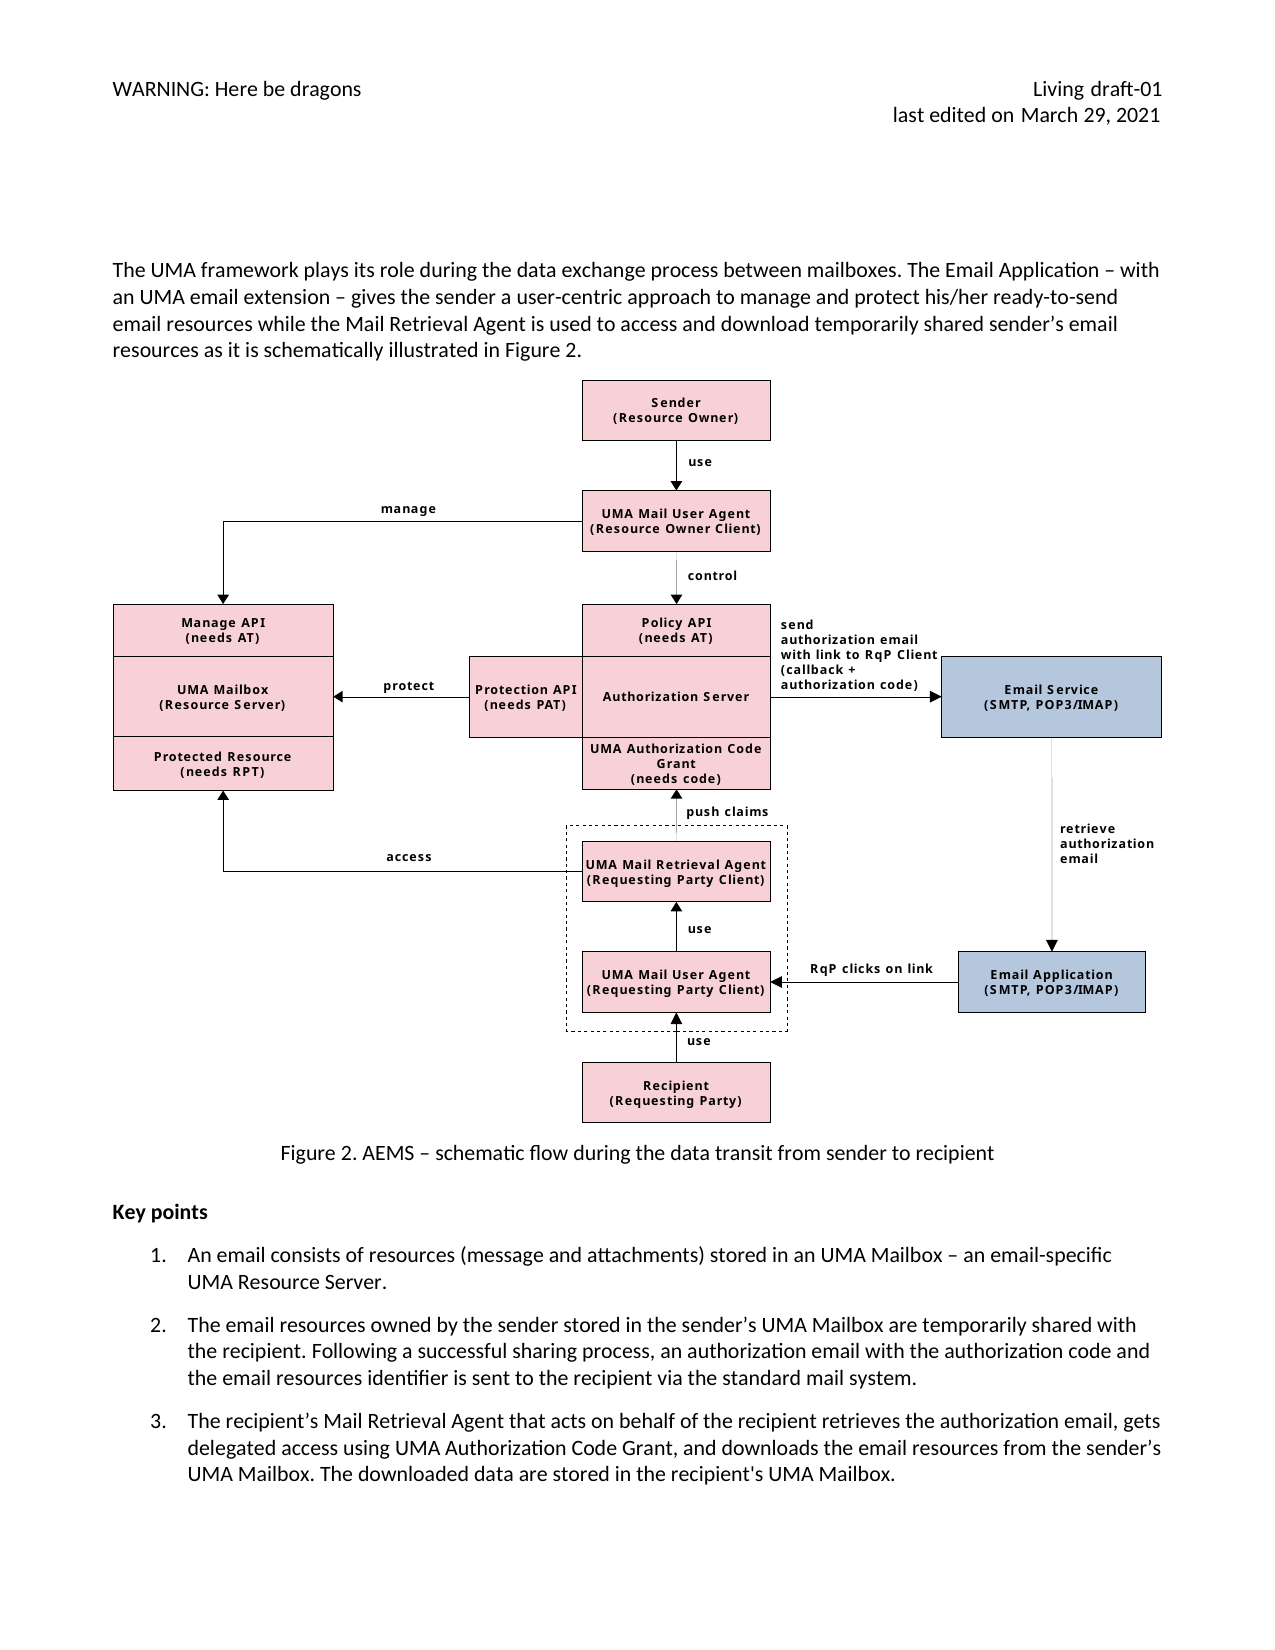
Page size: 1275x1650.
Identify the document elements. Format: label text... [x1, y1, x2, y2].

list The recipient’s Mail Retrieval Agent that acts on behalf of the recipient retrieves the authorization email, gets delegated access using UMA Authorization Code Grant, and downloads the email resources from the sender’s UMA Mailbox. The downloaded data are stored in the recipient's UMA Mailbox. [150, 1407, 1162, 1487]
text Key points [112, 1198, 1162, 1225]
list An email consists of resources (message and attachments) stored in an UMA Mailbox – an email-specific UMA Resource Server. [150, 1241, 1162, 1295]
list The email resources owned by the sender stored in the sender’s UMA Mailbox are temporarily shared with the recipient. Following a successful sharing process, an authorization email with the authorization code and the email resources identifier is sent to the recipient via the standard mail system. [150, 1311, 1162, 1391]
text Figure 2. AEMS – schematic flow during the data transit from sender to recipient [112, 379, 1162, 1166]
text The UMA framework plays its role during the data exchange process between mailboxes. The Email Application – with an UMA email extension – gives the sender a user-centric approach to manage and protect his/her ready-to-send email resources while the Mail Retrieval Agent is used to access and download temporarily shared sender’s email resources as it is schematically illustrated in Figure 2. [112, 257, 1162, 363]
